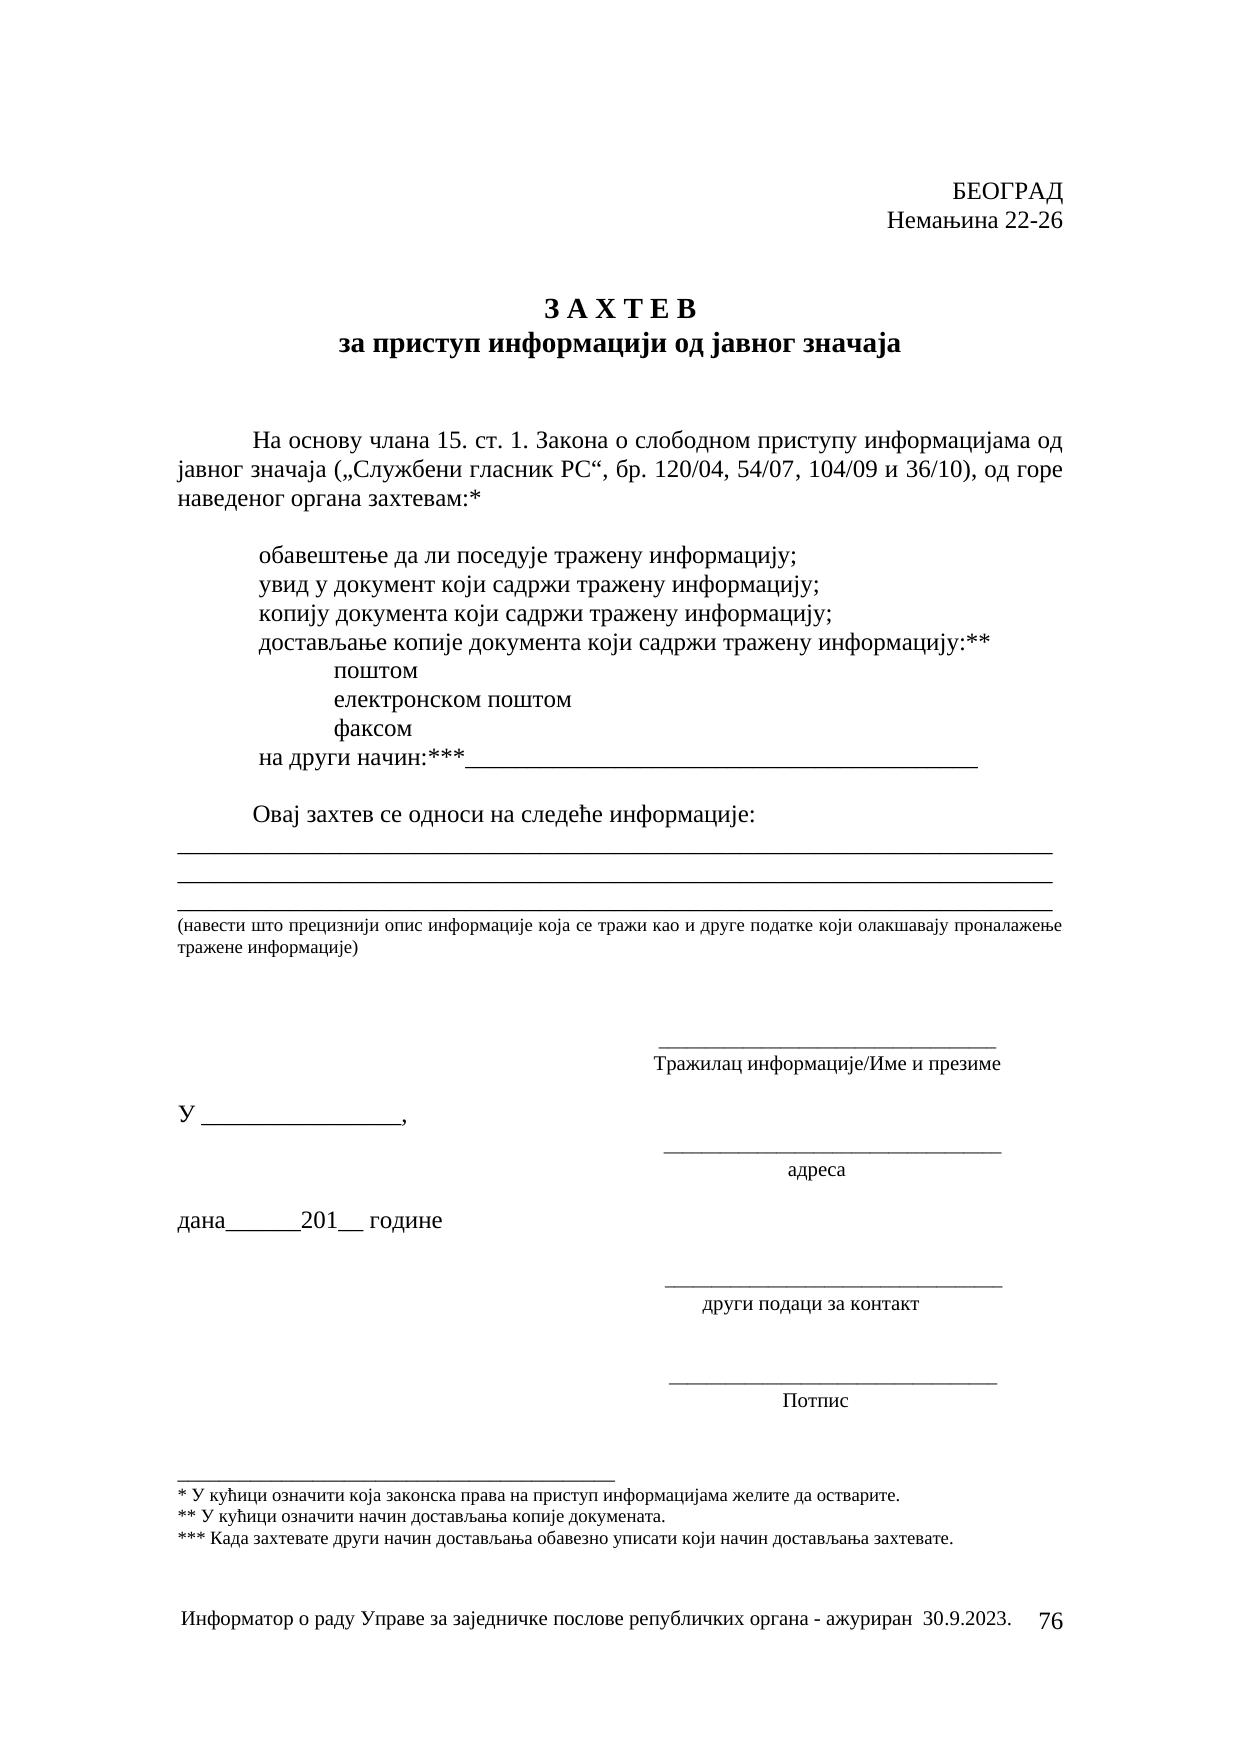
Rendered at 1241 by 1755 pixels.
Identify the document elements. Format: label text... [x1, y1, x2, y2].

text З А Х Т Е В [177, 291, 1063, 325]
text У ________________, ____________________________________ [177, 1099, 1063, 1157]
text *** Када захтевате други начин достављања обавезно уписати који начин достављања захтевате. [177, 1527, 1063, 1548]
text __________________________________________________________________________________________________________________________________________________________________________________________________________________ [177, 828, 1063, 914]
text адреса [177, 1157, 1063, 1181]
text ⁫ електронском поштом [252, 684, 1063, 713]
text Немањина 22-26 [177, 205, 1063, 234]
text ⁫ увид у документ који садржи тражену информацију; [177, 569, 1063, 598]
text БЕОГРАД [177, 176, 1063, 205]
text ___________________________________ [177, 1339, 1063, 1387]
text ⁫ достављање копије документа који садржи тражену информацију:** [177, 627, 1063, 656]
text Потпис [177, 1387, 1063, 1412]
text ⁫ на други начин:***_________________________________________ [177, 742, 1063, 771]
text ⁫ копију документа који садржи тражену информацију; [177, 598, 1063, 627]
text На основу члана 15. ст. 1. Закона о слободном приступу информацијама од јавног значаја („Службени гласник РС“, бр. 120/04, 54/07, 104/09 и 36/10), од горе наведеног органа захтевам:* [177, 426, 1063, 512]
text __________________________________________ [177, 1460, 1063, 1484]
text ____________________________________ [552, 1003, 1063, 1051]
text за приступ информацији од јавног значаја [177, 325, 1063, 358]
text (навести што прецизнији опис информације која се тражи као и друге податке који олакшавају проналажење тражене информације) [177, 914, 1063, 957]
text дана______201__ године ____________________________________ [177, 1205, 1063, 1291]
text ⁫ обавештење да ли поседује тражену информацију; [177, 541, 1063, 569]
text * У кућици означити која законска права на приступ информацијама желите да остварите. [177, 1484, 1063, 1505]
text ** У кућици означити начин достављања копије докумената. [177, 1505, 1063, 1527]
text Тражилац информације/Име и презиме [177, 1051, 1063, 1075]
text Овај захтев се односи на следеће информације: [177, 799, 1063, 828]
text ⁫ поштом [252, 656, 1063, 684]
text ⁫ факсом [252, 713, 1063, 742]
text други подаци за контакт [177, 1291, 1063, 1315]
